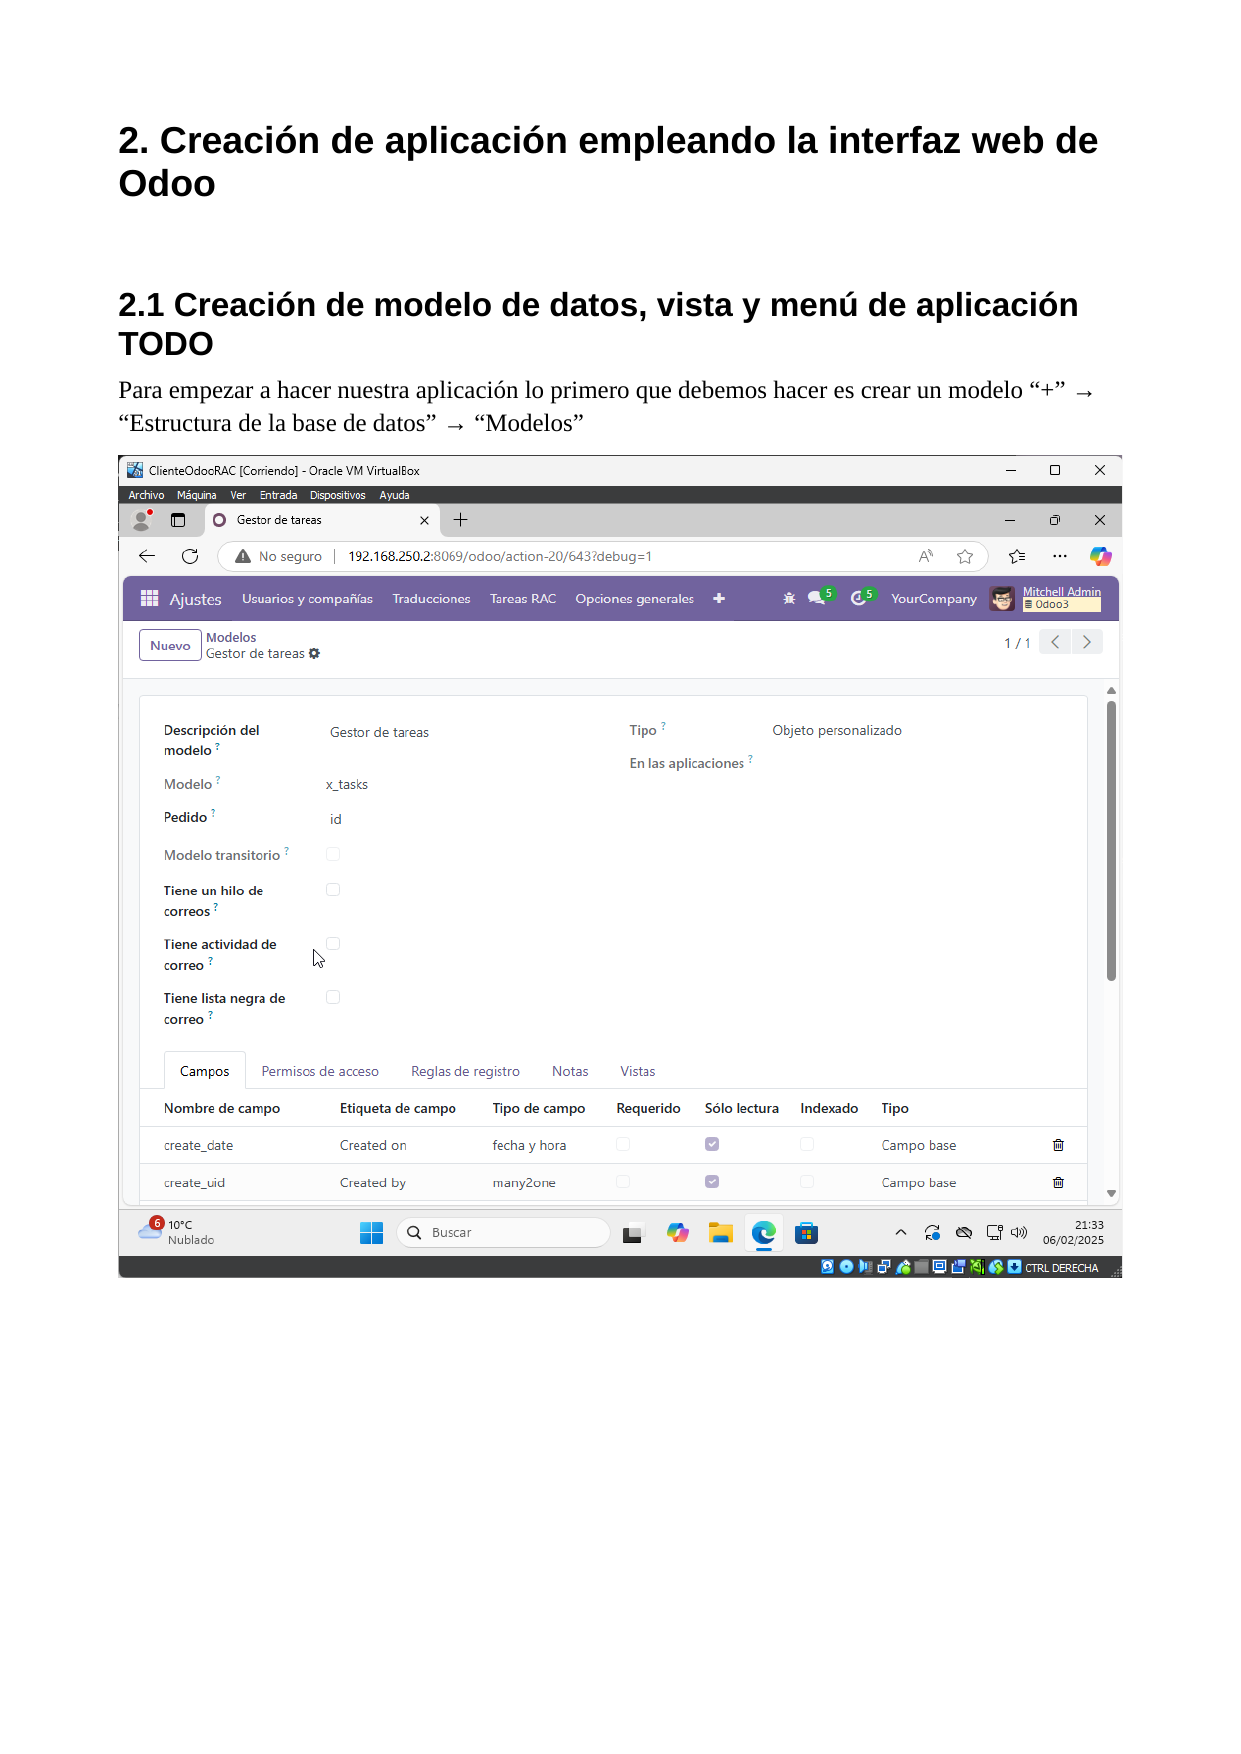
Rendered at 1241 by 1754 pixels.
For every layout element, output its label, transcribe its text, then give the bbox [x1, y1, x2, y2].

subtitle 2.1 Creación de modelo de datos, vista y menú de aplicación TODO [118, 285, 1122, 362]
subtitle 2. Creación de aplicación empleando la interfaz web de Odoo [118, 118, 1122, 204]
text Para empezar a hacer nuestra aplicación lo primero que debemos hacer es crear un modelo “+” → “Estructura de la base de datos” → “Modelos” [118, 375, 1122, 436]
picture [118, 455, 1123, 1278]
